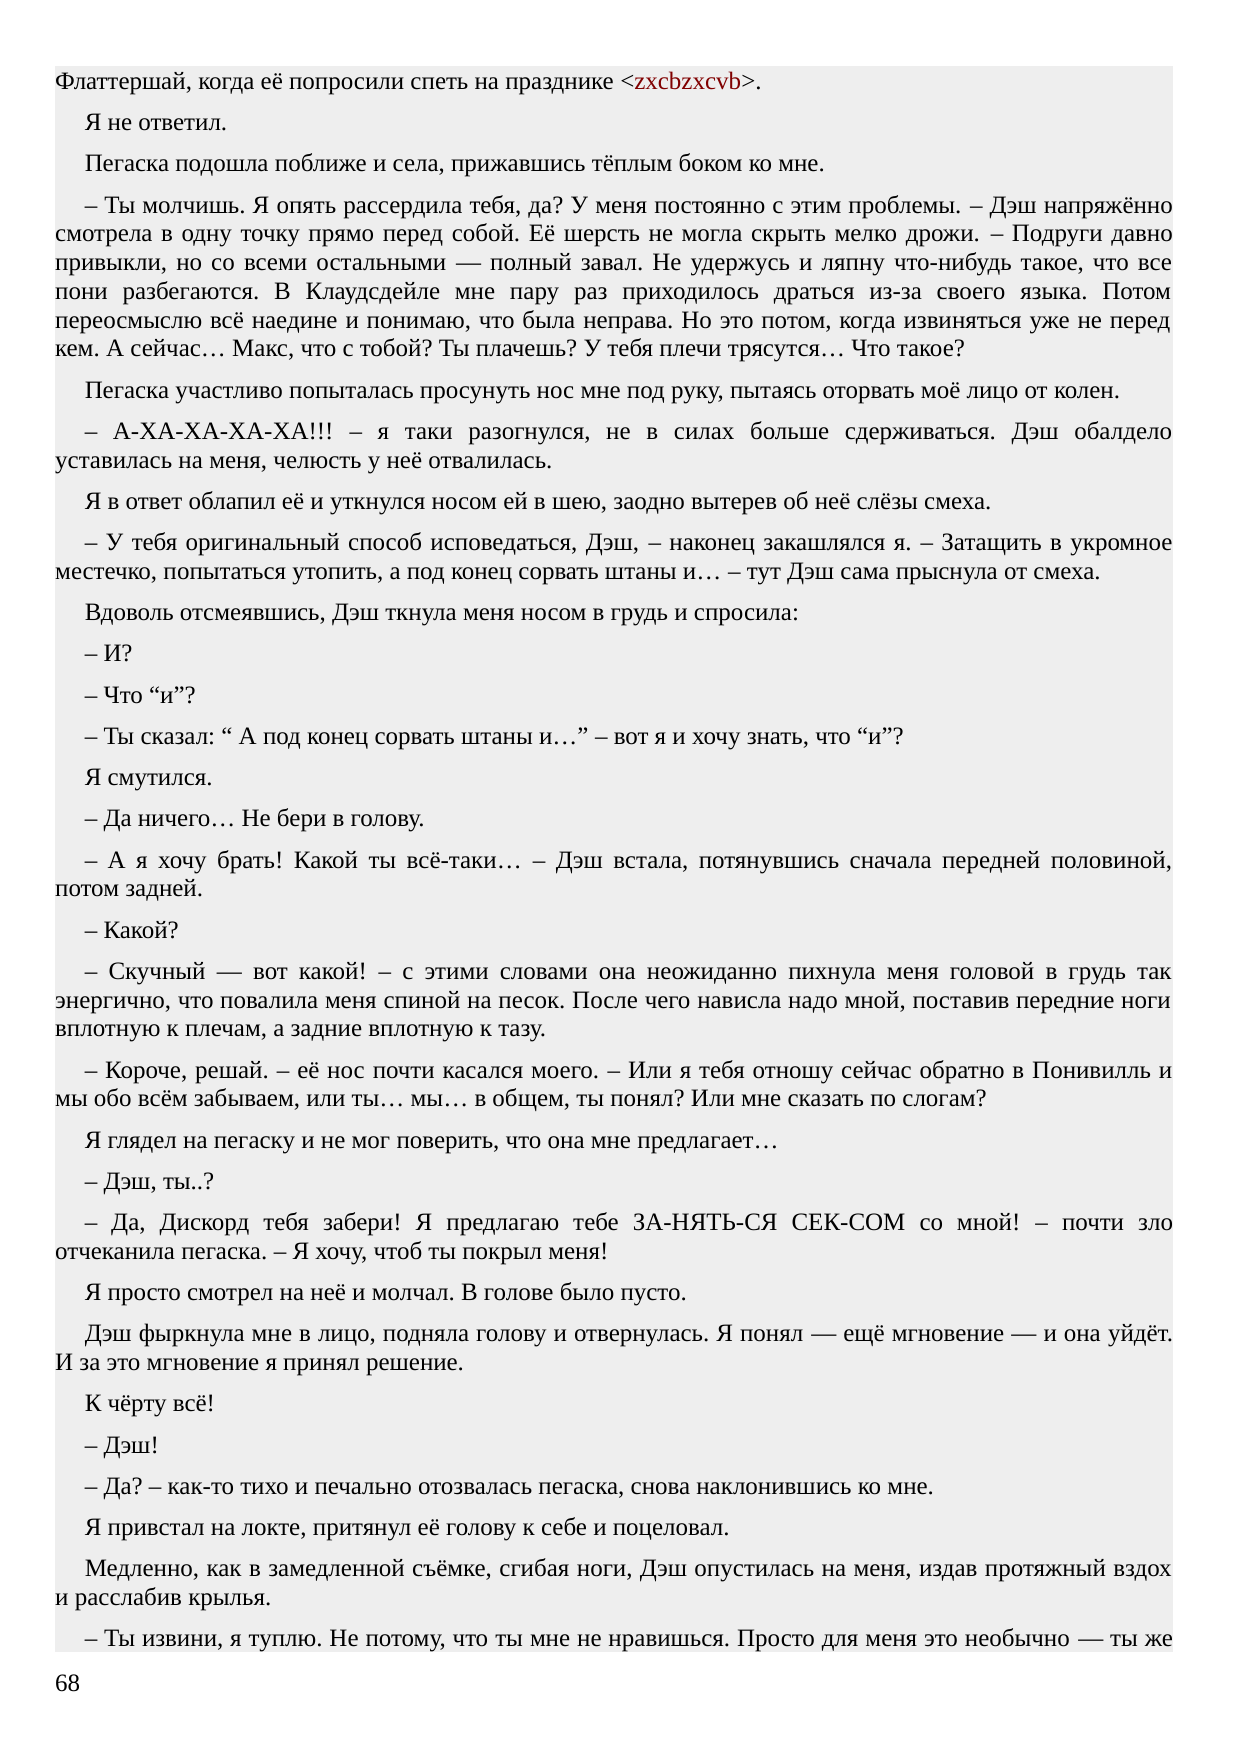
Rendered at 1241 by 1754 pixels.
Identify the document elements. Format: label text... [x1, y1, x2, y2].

text Флаттершай, когда её попросили спеть на празднике <zxcbzxcvb>. [55, 66, 1173, 95]
text К чёрту всё! [55, 1388, 1173, 1417]
text Я просто смотрел на неё и молчал. В голове было пусто. [55, 1277, 1173, 1306]
text Вдоволь отсмеявшись, Дэш ткнула меня носом в грудь и спросила: [55, 597, 1173, 626]
text Медленно, как в замедленной съёмке, сгибая ноги, Дэш опустилась на меня, издав протяжный вздох и расслабив крылья. [55, 1553, 1173, 1611]
text Я привстал на локте, притянул её голову к себе и поцеловал. [55, 1512, 1173, 1541]
text Я глядел на пегаску и не мог поверить, что она мне предлагает… [55, 1125, 1173, 1153]
text – А я хочу брать! Какой ты всё-таки… – Дэш встала, потянувшись сначала передней половиной, потом задней. [55, 845, 1173, 902]
text – Да ничего… Не бери в голову. [55, 803, 1173, 832]
text Пегаска подошла поближе и села, прижавшись тёплым боком ко мне. [55, 148, 1173, 177]
text – А-ХА-ХА-ХА-ХА!!! – я таки разогнулся, не в силах больше сдерживаться. Дэш обалдело уставилась на меня, челюсть у неё отвалилась. [55, 416, 1173, 473]
text Я смутился. [55, 762, 1173, 791]
text – Дэш, ты..? [55, 1166, 1173, 1195]
text – Дэш! [55, 1430, 1173, 1458]
text – И? [55, 638, 1173, 667]
text Пегаска участливо попыталась просунуть нос мне под руку, пытаясь оторвать моё лицо от колен. [55, 375, 1173, 403]
text – У тебя оригинальный способ исповедаться, Дэш, – наконец закашлялся я. – Затащить в укромное местечко, попытаться утопить, а под конец сорвать штаны и… – тут Дэш сама прыснула от смеха. [55, 527, 1173, 585]
text – Да? – как-то тихо и печально отозвалась пегаска, снова наклонившись ко мне. [55, 1471, 1173, 1500]
text – Какой? [55, 915, 1173, 943]
text Дэш фыркнула мне в лицо, подняла голову и отвернулась. Я понял — ещё мгновение — и она уйдёт. И за это мгновение я принял решение. [55, 1318, 1173, 1376]
text Я не ответил. [55, 107, 1173, 136]
text – Скучный — вот какой! – с этими словами она неожиданно пихнула меня головой в грудь так энергично, что повалила меня спиной на песок. После чего нависла надо мной, поставив передние ноги вплотную к плечам, а задние вплотную к тазу. [55, 956, 1173, 1042]
text – Короче, решай. – её нос почти касался моего. – Или я тебя отношу сейчас обратно в Понивилль и мы обо всём забываем, или ты… мы… в общем, ты понял? Или мне сказать по слогам? [55, 1055, 1173, 1112]
text – Да, Дискорд тебя забери! Я предлагаю тебе ЗА-НЯТЬ-СЯ СЕК-СОМ со мной! – почти зло отчеканила пегаска. – Я хочу, чтоб ты покрыл меня! [55, 1207, 1173, 1265]
text – Что “и”? [55, 680, 1173, 708]
text Я в ответ облапил её и уткнулся носом ей в шею, заодно вытерев об неё слёзы смеха. [55, 486, 1173, 515]
text – Ты извини, я туплю. Не потому, что ты мне не нравишься. Просто для меня это необычно — ты же [55, 1623, 1173, 1652]
text – Ты сказал: “ А под конец сорвать штаны и…” – вот я и хочу знать, что “и”? [55, 721, 1173, 750]
text – Ты молчишь. Я опять рассердила тебя, да? У меня постоянно с этим проблемы. – Дэш напряжённо смотрела в одну точку прямо перед собой. Её шерсть не могла скрыть мелко дрожи. – Подруги давно привыкли, но со всеми остальными — полный завал. Не удержусь и ляпну что-нибудь такое, что все пони разбегаются. В Клаудсдейле мне пару раз приходилось драться из-за своего языка. Потом переосмыслю всё наедине и понимаю, что была неправа. Но это потом, когда извиняться уже не перед кем. А сейчас… Макс, что с тобой? Ты плачешь? У тебя плечи трясутся… Что такое? [55, 190, 1173, 362]
